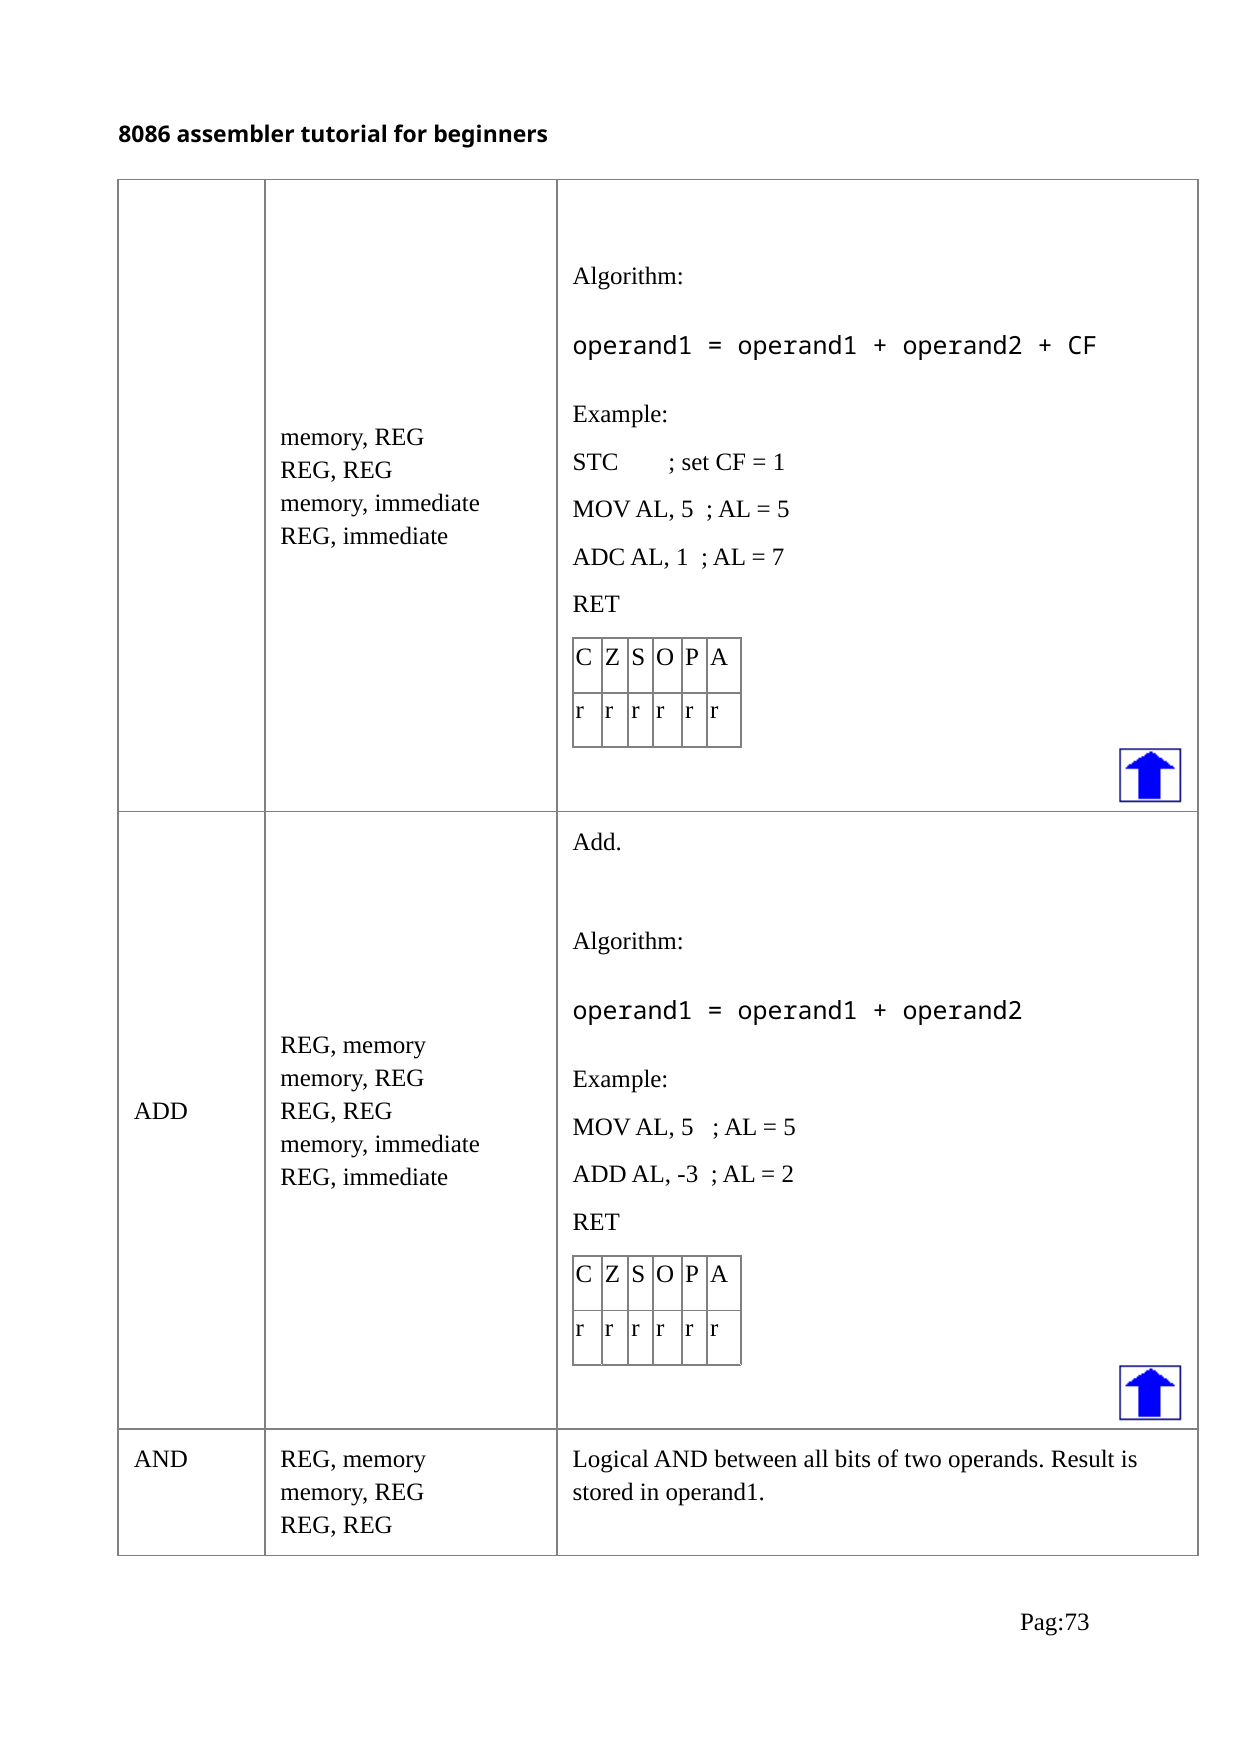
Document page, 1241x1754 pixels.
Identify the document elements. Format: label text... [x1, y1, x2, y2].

table_header P [683, 639, 706, 692]
table_cell Algorithm: operand1 = operand1 + operand2 + CF Example: STC ; set CF = 1 MOV AL, 5 ; AL = 5 ADC AL, 1 ; AL = 7 RET [558, 180, 1197, 811]
picture [1118, 747, 1183, 804]
table_header P [683, 1257, 706, 1309]
table_cell r [708, 694, 740, 746]
table_cell r [603, 1311, 627, 1363]
table_header A [708, 1257, 740, 1309]
table_cell r [654, 694, 681, 746]
table_header S [629, 639, 652, 692]
table_header S [629, 1257, 652, 1309]
table_cell [119, 180, 264, 811]
table_header O [654, 1257, 681, 1309]
table_cell r [683, 1311, 706, 1363]
table_cell ADD [119, 812, 264, 1428]
table_cell AND [119, 1430, 264, 1555]
table_cell r [574, 694, 601, 746]
table_header A [708, 639, 740, 692]
table_header C [574, 639, 601, 692]
table_header Z [603, 1257, 627, 1309]
table_cell r [683, 694, 706, 746]
picture [1118, 1365, 1183, 1422]
table_header C [574, 1257, 601, 1309]
table_header O [654, 639, 681, 692]
table_cell r [629, 694, 652, 746]
table_cell Add. Algorithm: operand1 = operand1 + operand2 Example: MOV AL, 5 ; AL = 5 ADD AL, -3 ; AL = 2 RET [558, 812, 1197, 1428]
table_cell r [603, 694, 627, 746]
table_cell REG, memory memory, REG REG, REG memory, immediate REG, immediate [266, 812, 556, 1428]
table_cell r [708, 1311, 740, 1363]
table_header Z [603, 639, 627, 692]
table_cell memory, REG REG, REG memory, immediate REG, immediate [266, 180, 556, 811]
table_cell r [629, 1311, 652, 1363]
table_cell REG, memory memory, REG REG, REG [266, 1430, 556, 1555]
table_cell Logical AND between all bits of two operands. Result is stored in operand1. [558, 1430, 1197, 1555]
table_cell r [654, 1311, 681, 1363]
table_cell r [574, 1311, 601, 1363]
